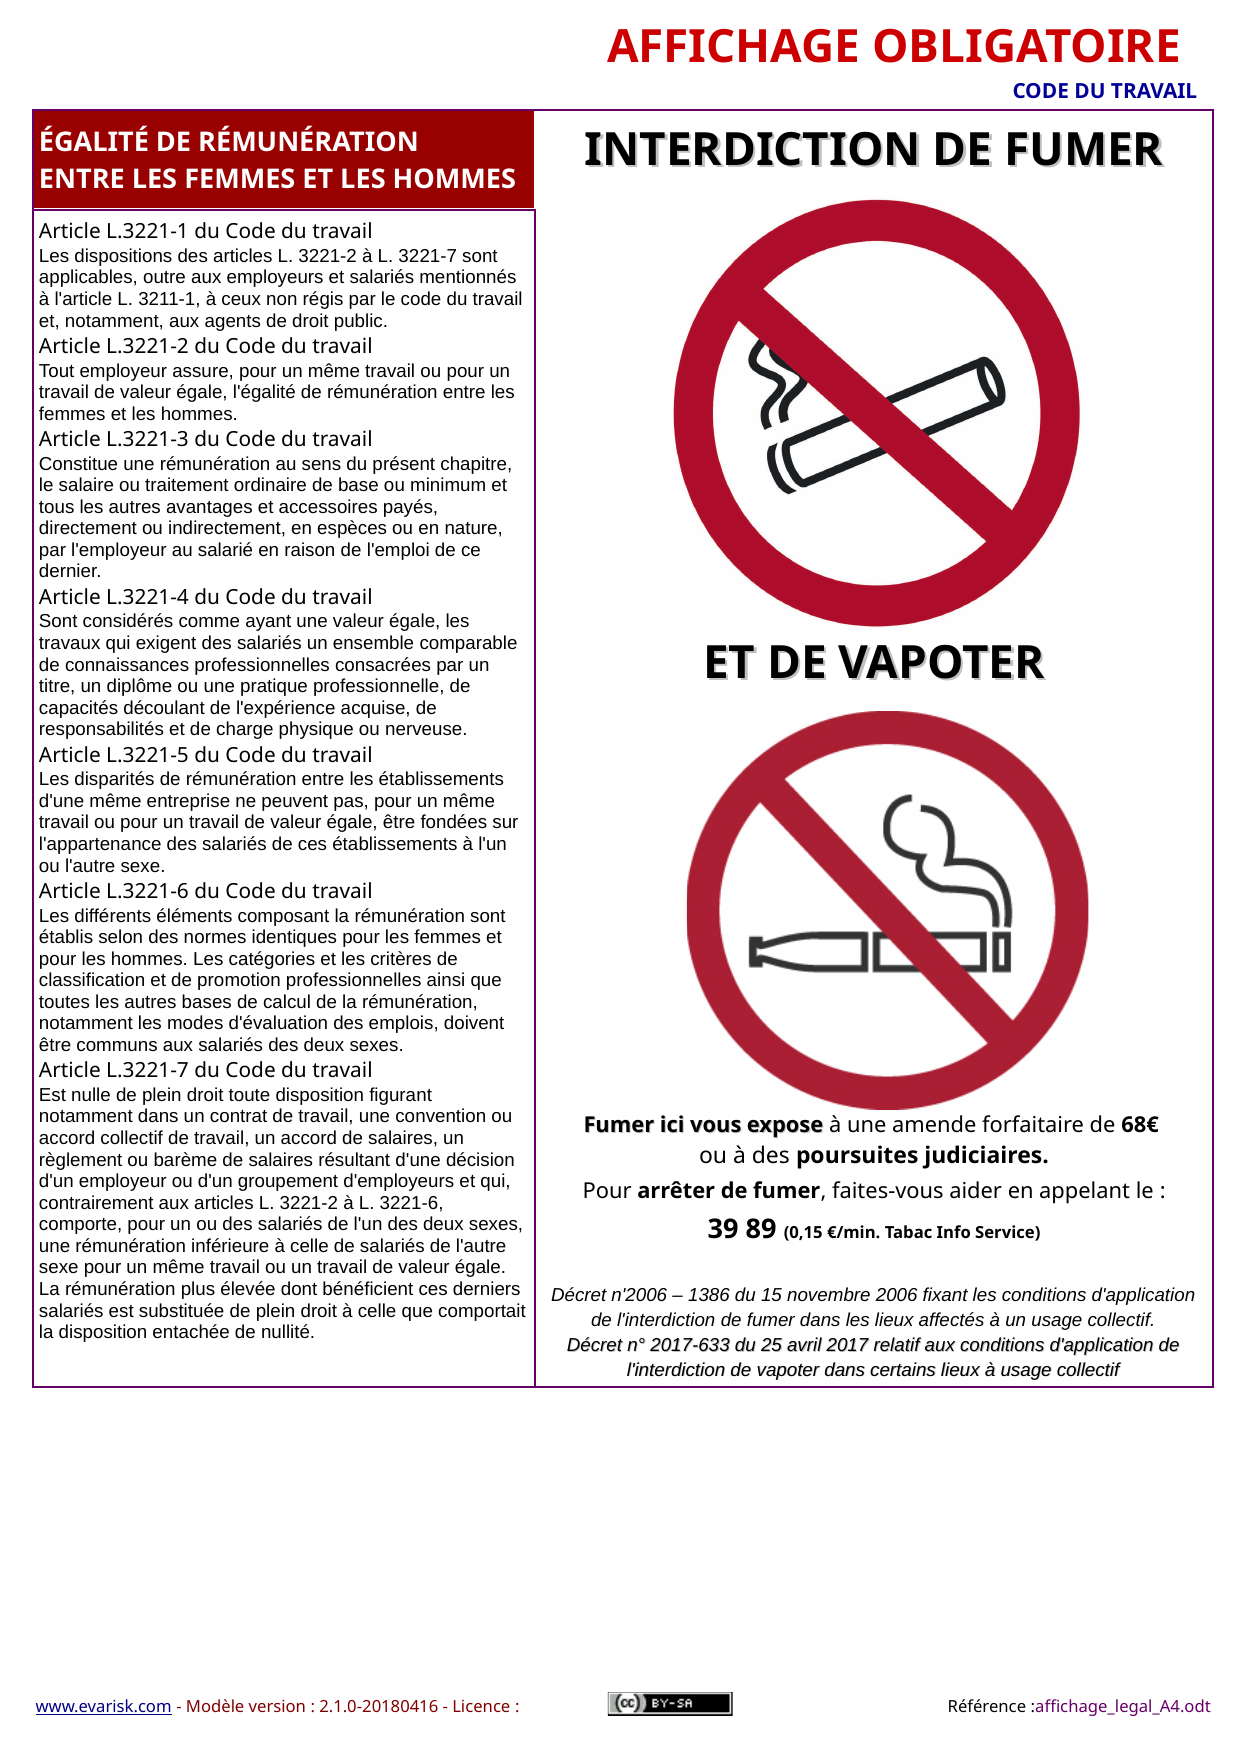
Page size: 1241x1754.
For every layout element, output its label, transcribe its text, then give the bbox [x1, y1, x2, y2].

table_header ÉGALITÉ DE RÉMUNÉRATION ENTRE LES FEMMES ET LES HOMMES [34, 111, 534, 208]
table_cell Article L.3221-1 du Code du travail Les dispositions des articles L. 3221-2 à L. 3221-7 sont applicables, outre aux employeurs et salariés mentionnés à l'article L. 3211-1, à ceux non régis par le code du travail et, notamment, aux agents de droit public. Article L.3221-2 du Code du travail Tout employeur assure, pour un même travail ou pour un travail de valeur égale, l'égalité de rémunération entre les femmes et les hommes. Article L.3221-3 du Code du travail Constitue une rémunération au sens du présent chapitre, le salaire ou traitement ordinaire de base ou minimum et tous les autres avantages et accessoires payés, directement ou indirectement, en espèces ou en nature, par l'employeur au salarié en raison de l'emploi de ce dernier. Article L.3221-4 du Code du travail Sont considérés comme ayant une valeur égale, les travaux qui exigent des salariés un ensemble comparable de connaissances professionnelles consacrées par un titre, un diplôme ou une pratique professionnelle, de capacités découlant de l'expérience acquise, de responsabilités et de charge physique ou nerveuse. Article L.3221-5 du Code du travail Les disparités de rémunération entre les établissements d'une même entreprise ne peuvent pas, pour un même travail ou pour un travail de valeur égale, être fondées sur l'appartenance des salariés de ces établissements à l'un ou l'autre sexe. Article L.3221-6 du Code du travail Les différents éléments composant la rémunération sont établis selon des normes identiques pour les femmes et pour les hommes. Les catégories et les critères de classification et de promotion professionnelles ainsi que toutes les autres bases de calcul de la rémunération, notamment les modes d'évaluation des emplois, doivent être communs aux salariés des deux sexes. Article L.3221-7 du Code du travail Est nulle de plein droit toute disposition figurant notamment dans un contrat de travail, une convention ou accord collectif de travail, un accord de salaires, un règlement ou barème de salaires résultant d'une décision d'un employeur ou d'un groupement d'employeurs et qui, contrairement aux articles L. 3221-2 à L. 3221-6, comporte, pour un ou des salariés de l'un des deux sexes, une rémunération inférieure à celle de salariés de l'autre sexe pour un même travail ou un travail de valeur égale. La rémunération plus élevée dont bénéficient ces derniers salariés est substituée de plein droit à celle que comportait la disposition entachée de nullité. [34, 211, 534, 1386]
picture [669, 195, 1084, 630]
picture [686, 711, 1089, 1110]
table_header INTERDICTION DE FUMER ET DE VAPOTER Fumer ici vous expose à une amende forfaitaire de 68€ ou à des poursuites judiciaires. Pour arrêter de fumer, faites-vous aider en appelant le : 39 89 (0,15 €/min. Tabac Info Service) Décret n'2006 – 1386 du 15 novembre 2006 fixant les conditions d'application de l'interdiction de fumer dans les lieux affectés à un usage collectif. Décret n° 2017-633 du 25 avril 2017 relatif aux conditions d'application de l'interdiction de vapoter dans certains lieux à usage collectif [535, 111, 1212, 1386]
picture [607, 1692, 733, 1716]
